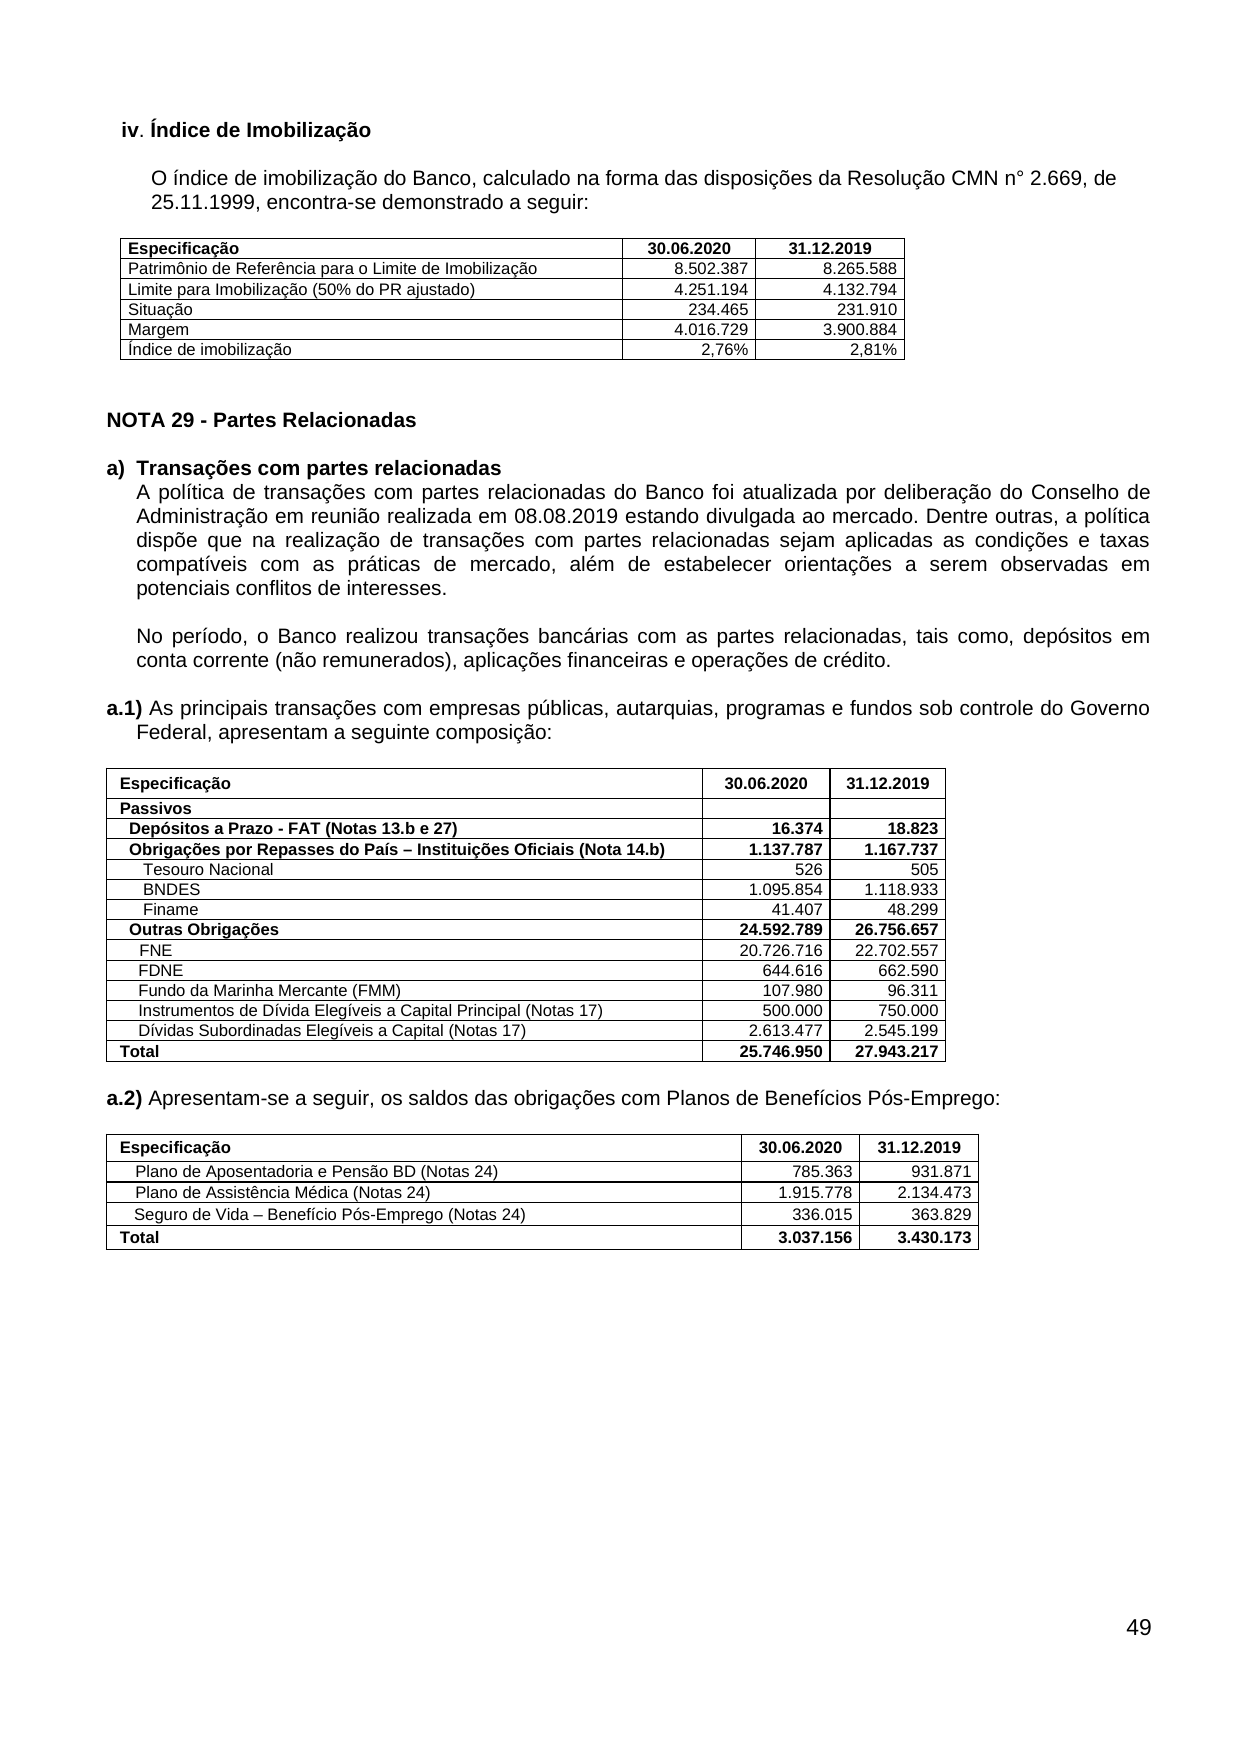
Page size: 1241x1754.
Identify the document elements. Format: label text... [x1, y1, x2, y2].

table_cell 2,76% [623, 340, 755, 359]
table_cell [831, 799, 945, 818]
table_cell 107.980 [703, 981, 829, 1000]
table_cell 750.000 [831, 1001, 945, 1020]
table_cell Tesouro Nacional [107, 860, 702, 879]
table_cell 662.590 [831, 961, 945, 980]
table_cell 2,81% [756, 340, 904, 359]
table_cell 3.037.156 [742, 1226, 859, 1248]
table_cell Plano de Aposentadoria e Pensão BD (Notas 24) [107, 1162, 741, 1181]
text No período, o Banco realizou transações bancárias com as partes relacionadas, tais como, depósitos em conta corrente (não remunerados), aplicações financeiras e operações de crédito. [136, 624, 1152, 672]
text a.1) As principais transações com empresas públicas, autarquias, programas e fundos sob controle do Governo Federal, apresentam a seguinte composição: [106, 696, 1152, 743]
table_cell Margem [121, 320, 622, 339]
table_header 31.12.2019 [831, 769, 945, 798]
table_cell 26.756.657 [831, 920, 945, 939]
table_cell FNE [107, 940, 702, 959]
table_cell 526 [703, 860, 829, 879]
table_cell FDNE [107, 961, 702, 980]
table_cell 48.299 [831, 900, 945, 919]
table_cell 234.465 [623, 300, 755, 319]
table_cell 1.167.737 [831, 839, 945, 858]
table_header 31.12.2019 [860, 1135, 978, 1161]
table_cell 1.137.787 [703, 839, 829, 858]
table_cell 41.407 [703, 900, 829, 919]
list Transações com partes relacionadas [106, 456, 1152, 480]
table_cell 25.746.950 [703, 1041, 829, 1061]
table_cell BNDES [107, 880, 702, 899]
subtitle NOTA 29 - Partes Relacionadas [106, 408, 1152, 432]
table_cell 2.134.473 [860, 1183, 978, 1202]
text a.2) Apresentam-se a seguir, os saldos das obrigações com Planos de Benefícios Pós-Emprego: [106, 1086, 1152, 1109]
table_cell Passivos [107, 799, 702, 818]
table_cell 20.726.716 [703, 940, 829, 959]
table_cell 8.502.387 [623, 259, 755, 278]
table_cell 18.823 [831, 819, 945, 838]
table_cell Obrigações por Repasses do País – Instituições Oficiais (Nota 14.b) [107, 839, 702, 858]
table_cell 2.613.477 [703, 1021, 829, 1040]
table_cell Instrumentos de Dívida Elegíveis a Capital Principal (Notas 17) [107, 1001, 702, 1020]
table_header Especificação [107, 1135, 741, 1161]
table_cell 16.374 [703, 819, 829, 838]
table_cell 336.015 [742, 1203, 859, 1225]
table_cell 27.943.217 [831, 1041, 945, 1061]
table_cell 22.702.557 [831, 940, 945, 959]
table_cell 1.118.933 [831, 880, 945, 899]
table_cell 644.616 [703, 961, 829, 980]
table_cell Dívidas Subordinadas Elegíveis a Capital (Notas 17) [107, 1021, 702, 1040]
table_cell 4.251.194 [623, 279, 755, 298]
table_header 30.06.2020 [742, 1135, 859, 1161]
table_cell [703, 799, 829, 818]
table_header Especificação [107, 769, 702, 798]
table_cell Finame [107, 900, 702, 919]
table_cell 24.592.789 [703, 920, 829, 939]
text iv. Índice de Imobilização [121, 118, 1152, 142]
table_cell Depósitos a Prazo - FAT (Notas 13.b e 27) [107, 819, 702, 838]
table_cell 231.910 [756, 300, 904, 319]
table_cell Seguro de Vida – Benefício Pós-Emprego (Notas 24) [107, 1203, 741, 1225]
table_cell 1.095.854 [703, 880, 829, 899]
table_cell 500.000 [703, 1001, 829, 1020]
text A política de transações com partes relacionadas do Banco foi atualizada por deliberação do Conselho de Administração em reunião realizada em 08.08.2019 estando divulgada ao mercado. Dentre outras, a política dispõe que na realização de transações com partes relacionadas sejam aplicadas as condições e taxas compatíveis com as práticas de mercado, além de estabelecer orientações a serem observadas em potenciais conflitos de interesses. [136, 480, 1152, 600]
table_cell 4.132.794 [756, 279, 904, 298]
table_header 30.06.2020 [703, 769, 829, 798]
table_header 31.12.2019 [756, 239, 904, 258]
table_cell Situação [121, 300, 622, 319]
table_cell 8.265.588 [756, 259, 904, 278]
table_cell Limite para Imobilização (50% do PR ajustado) [121, 279, 622, 298]
table_cell 931.871 [860, 1162, 978, 1181]
text O índice de imobilização do Banco, calculado na forma das disposições da Resolução CMN n° 2.669, de 25.11.1999, encontra-se demonstrado a seguir: [151, 166, 1152, 214]
table_cell 3.430.173 [860, 1226, 978, 1248]
table_cell 785.363 [742, 1162, 859, 1181]
table_cell 2.545.199 [831, 1021, 945, 1040]
table_cell 3.900.884 [756, 320, 904, 339]
table_cell Índice de imobilização [121, 340, 622, 359]
table_cell Total [107, 1226, 741, 1248]
table_cell 1.915.778 [742, 1183, 859, 1202]
table_cell 96.311 [831, 981, 945, 1000]
table_cell Plano de Assistência Médica (Notas 24) [107, 1183, 741, 1202]
table_header 30.06.2020 [623, 239, 755, 258]
table_cell Patrimônio de Referência para o Limite de Imobilização [121, 259, 622, 278]
table_cell 505 [831, 860, 945, 879]
table_cell 363.829 [860, 1203, 978, 1225]
table_header Especificação [121, 239, 622, 258]
table_cell Total [107, 1041, 702, 1061]
table_cell 4.016.729 [623, 320, 755, 339]
table_cell Fundo da Marinha Mercante (FMM) [107, 981, 702, 1000]
table_cell Outras Obrigações [107, 920, 702, 939]
